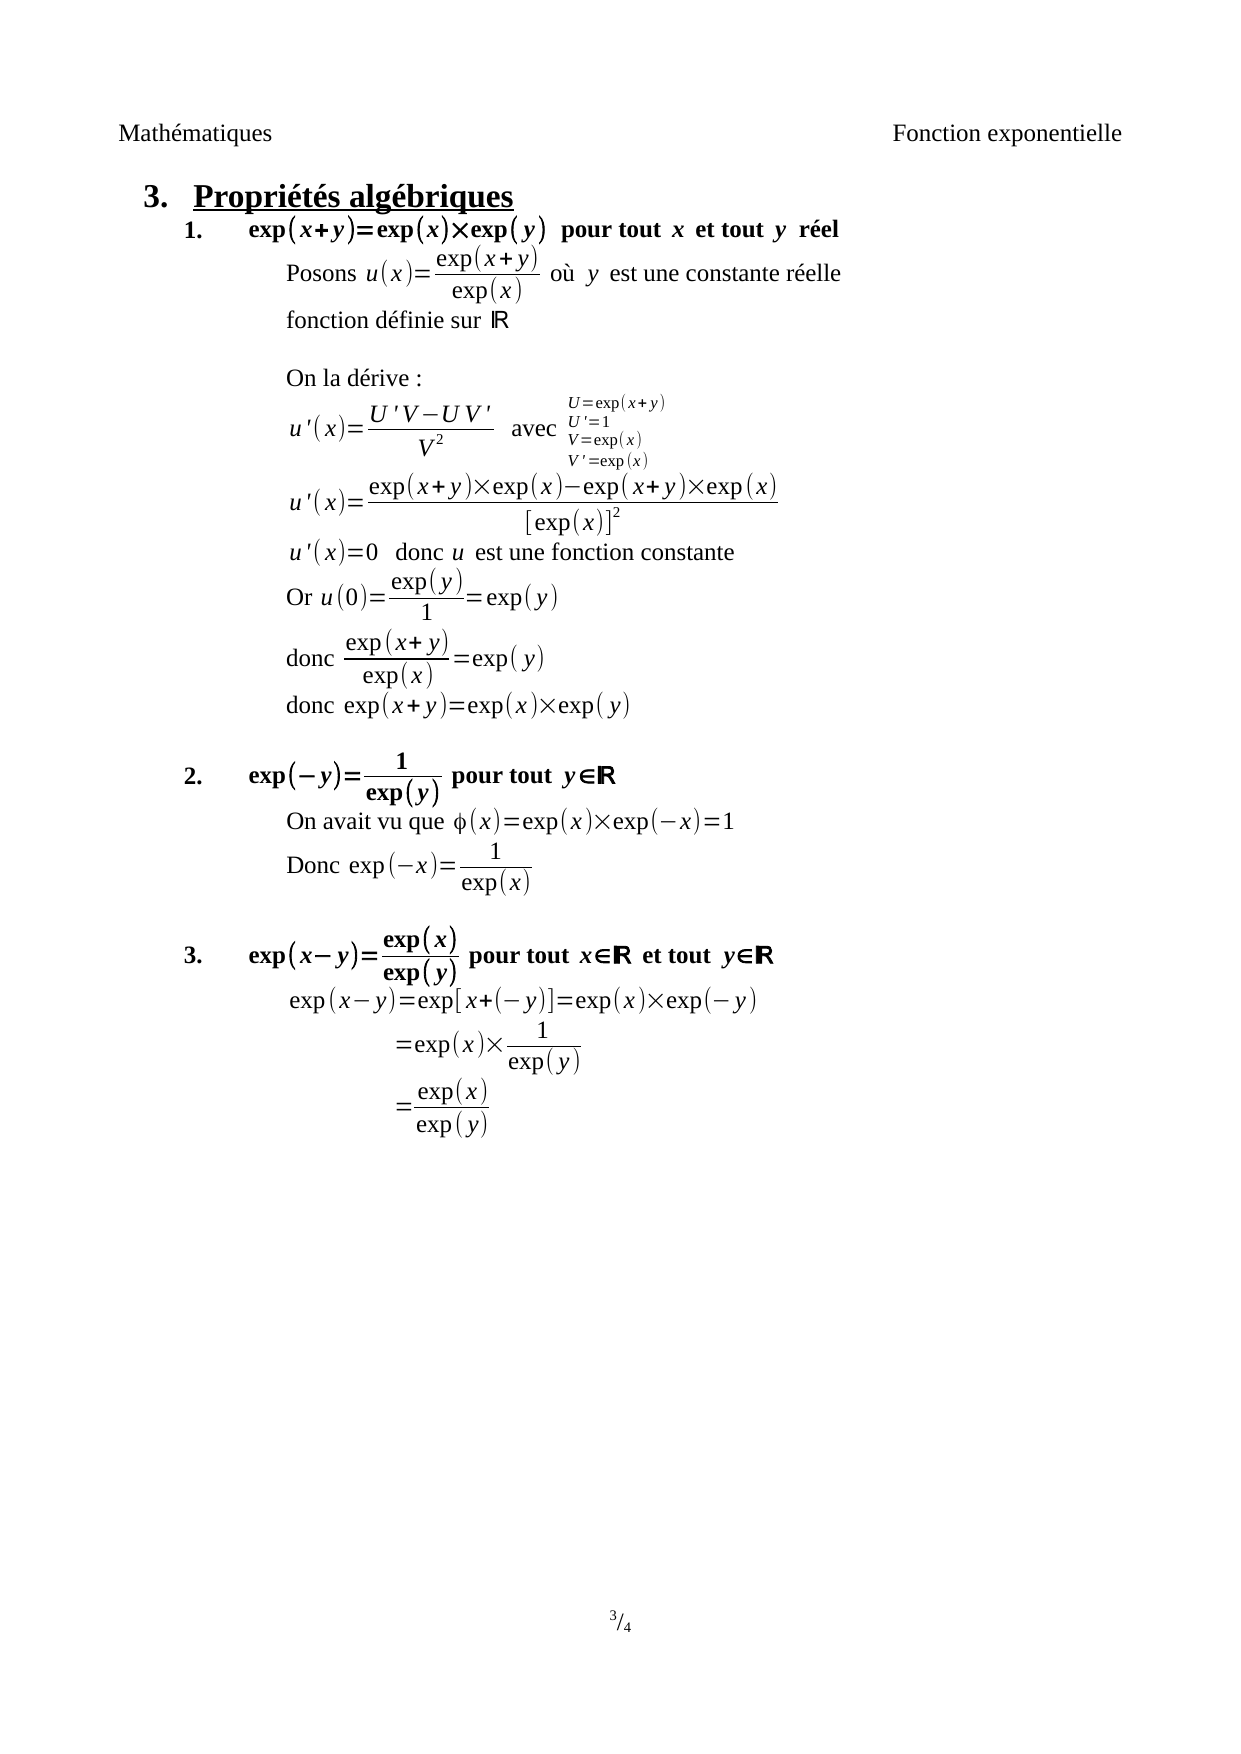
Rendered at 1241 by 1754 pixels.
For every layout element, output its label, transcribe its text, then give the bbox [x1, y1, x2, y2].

list Propriétés algébriques [156, 176, 1122, 215]
